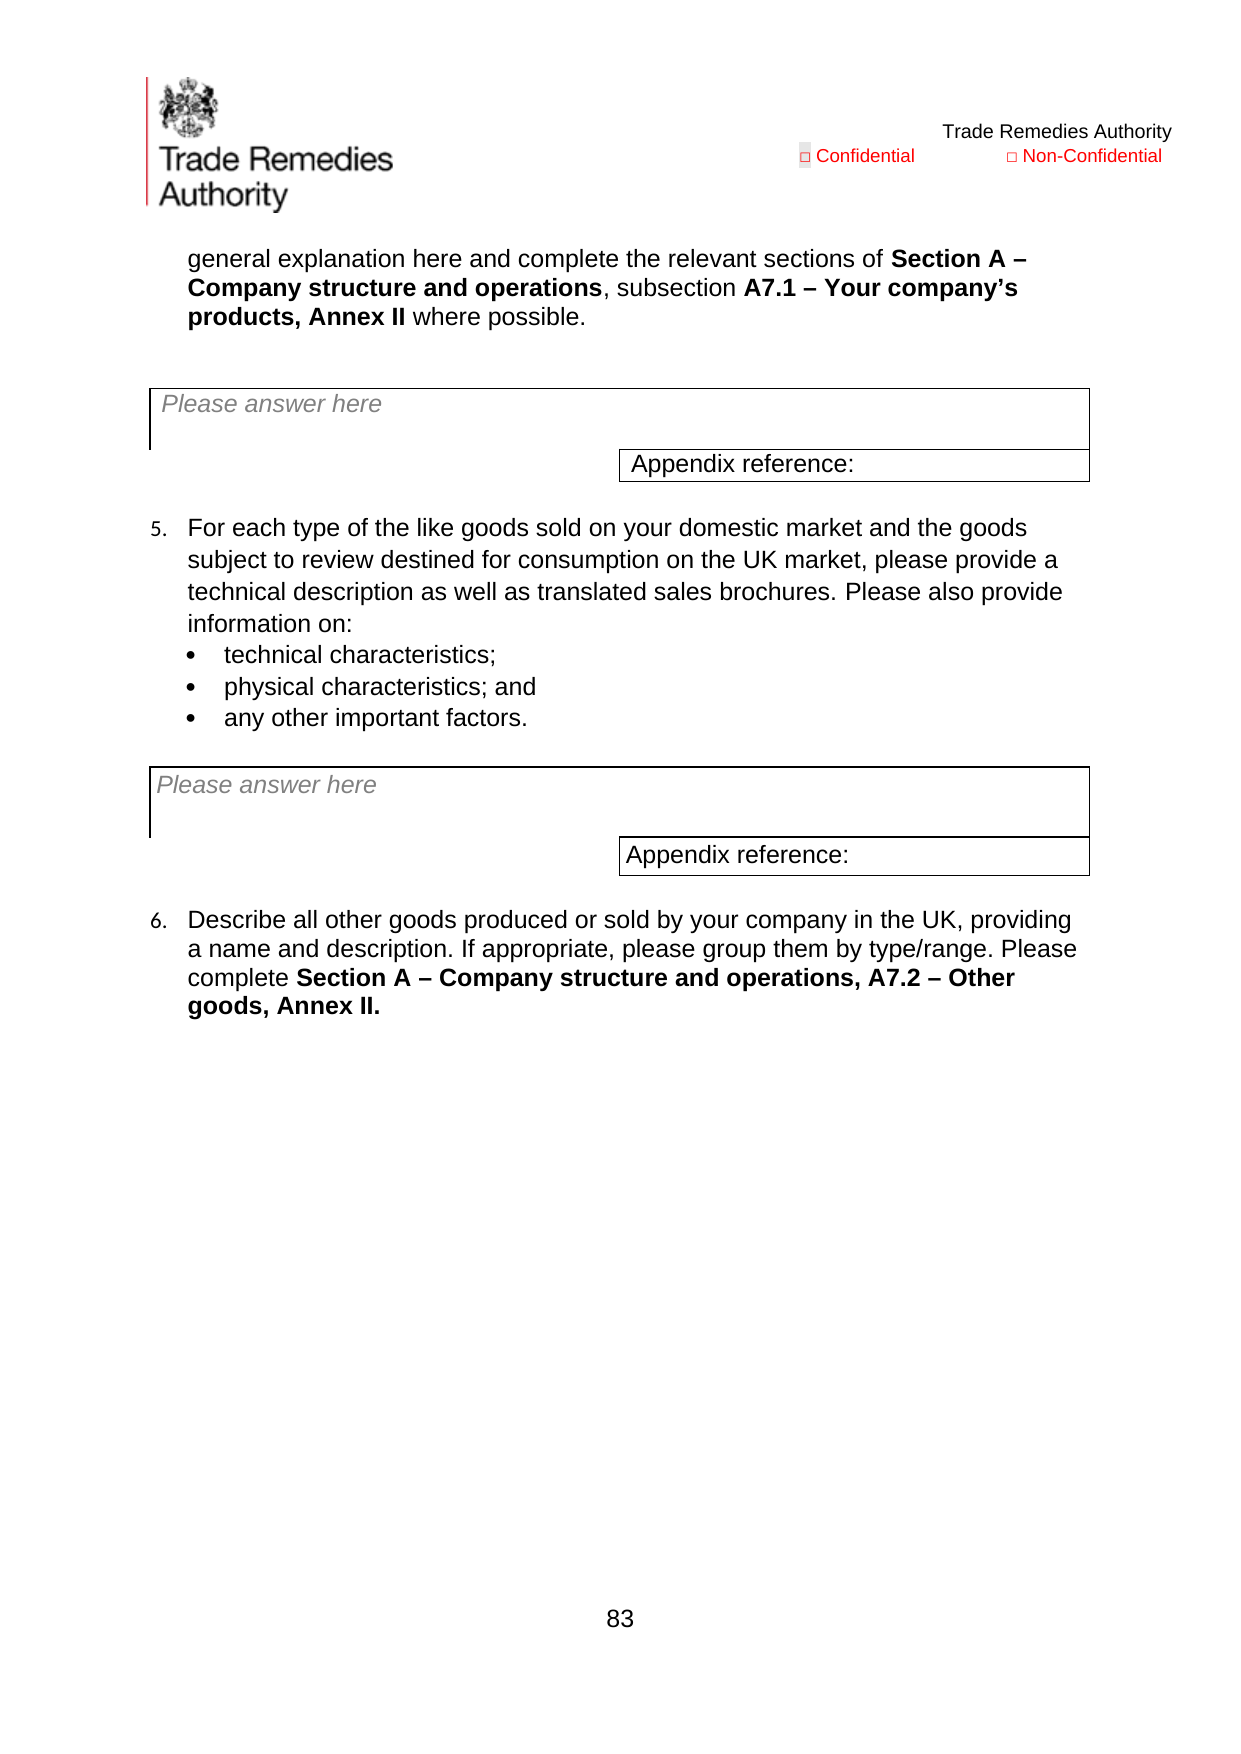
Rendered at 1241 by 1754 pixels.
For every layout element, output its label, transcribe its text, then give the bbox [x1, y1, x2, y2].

list any other important factors. [187, 703, 1090, 732]
list physical characteristics; and [187, 672, 1090, 700]
table_header Please answer here [151, 768, 1089, 836]
table_cell [150, 838, 619, 875]
list technical characteristics; [187, 640, 1090, 669]
table_header Please answer here [151, 389, 1089, 448]
table_cell Appendix reference: [620, 450, 1089, 481]
list general explanation here and complete the relevant sections of Section A – Company structure and operations, subsection A7.1 – Your company’s products, Annex II where possible. [150, 244, 1090, 330]
list For each type of the like goods sold on your domestic market and the goods subject to review destined for consumption on the UK market, please provide a technical description as well as translated sales brochures. Please also provide information on: [150, 513, 1090, 637]
table_cell [150, 450, 619, 481]
list Describe all other goods produced or sold by your company in the UK, providing a name and description. If appropriate, please group them by type/range. Please complete Section A – Company structure and operations, A7.2 – Other goods, Annex II. [150, 904, 1090, 1020]
table_cell Appendix reference: [620, 838, 1089, 875]
